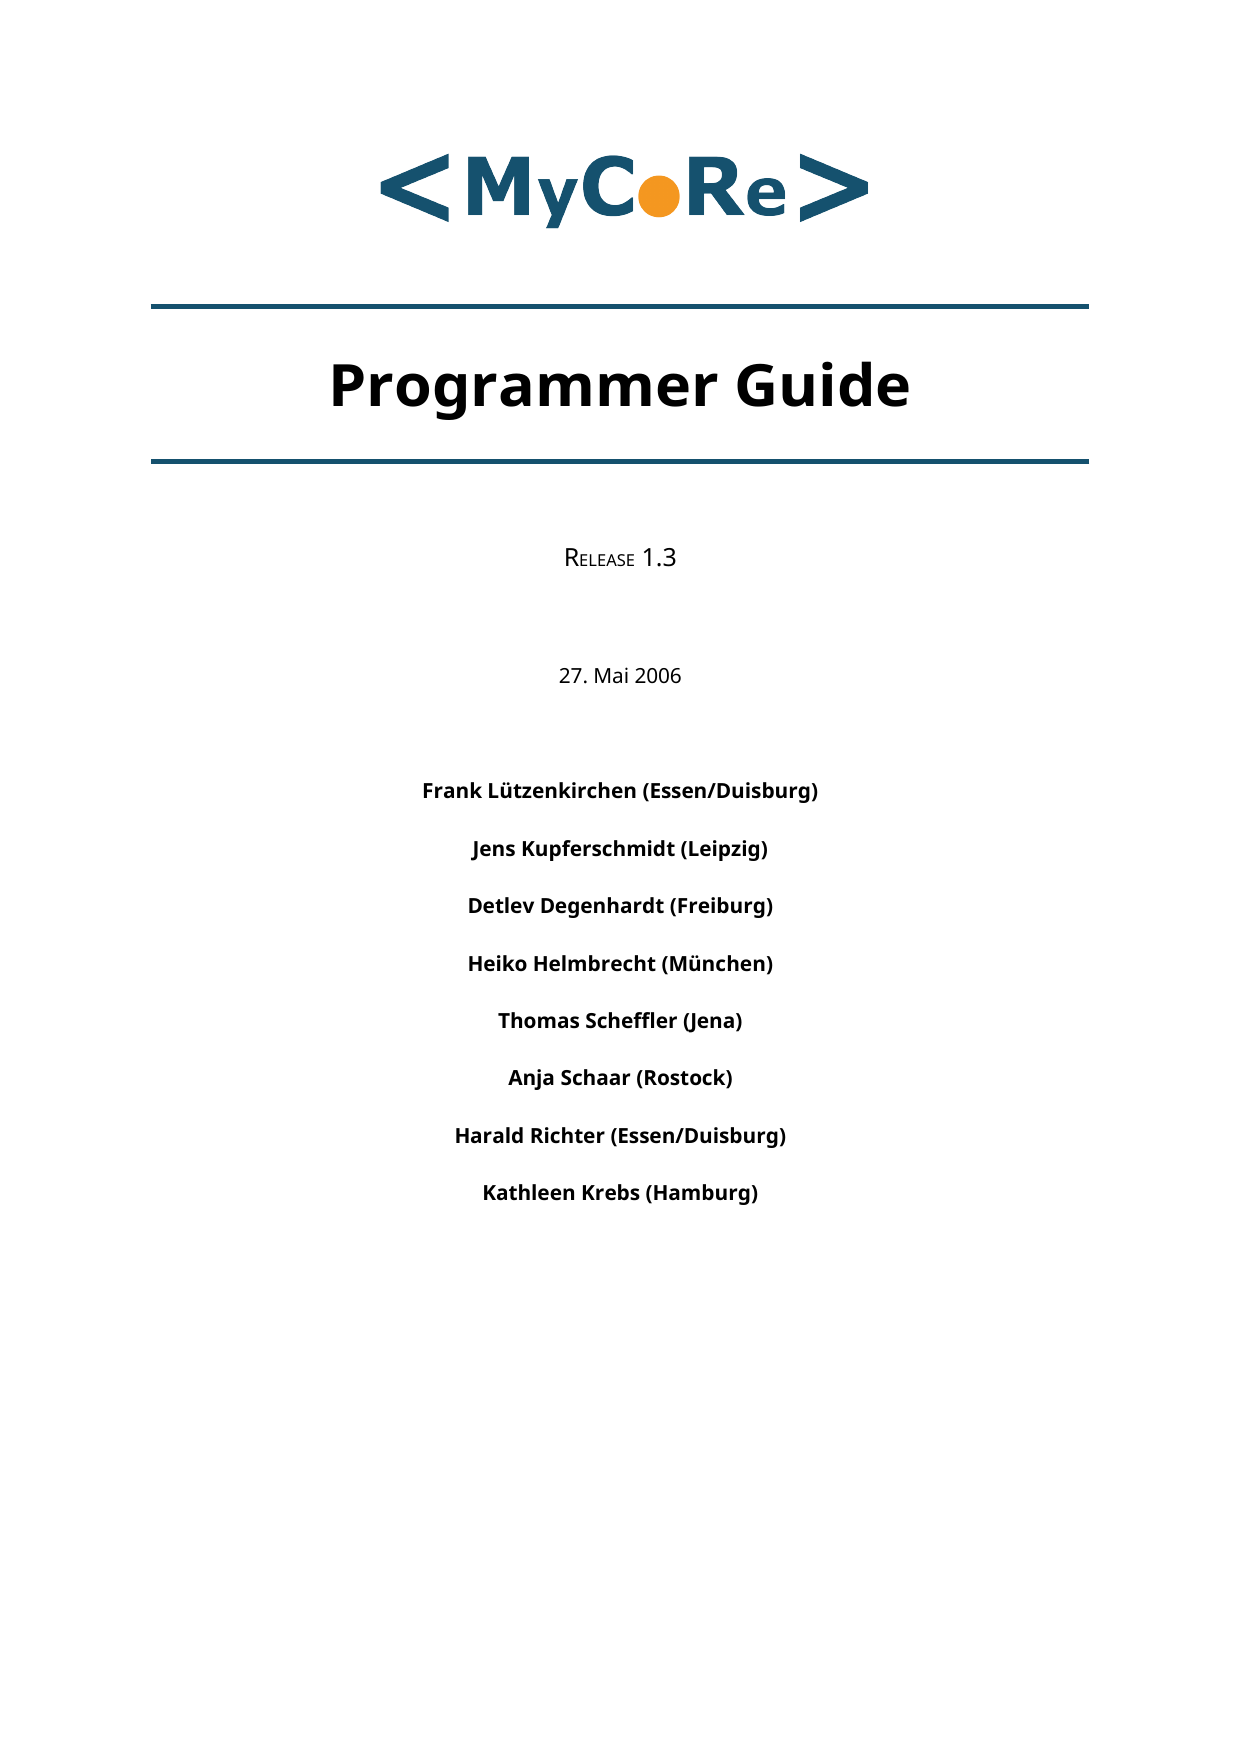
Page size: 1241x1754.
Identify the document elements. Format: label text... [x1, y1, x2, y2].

table_header Programmer Guide [151, 309, 1089, 459]
picture [360, 146, 880, 239]
table_cell Release 1.3 27. Mai 2006 Frank Lützenkirchen (Essen/Duisburg) Jens Kupferschmidt (Leipzig) Detlev Degenhardt (Freiburg) Heiko Helmbrecht (München) Thomas Scheffler (Jena) Anja Schaar (Rostock) Harald Richter (Essen/Duisburg) Kathleen Krebs (Hamburg) [151, 464, 1089, 1264]
